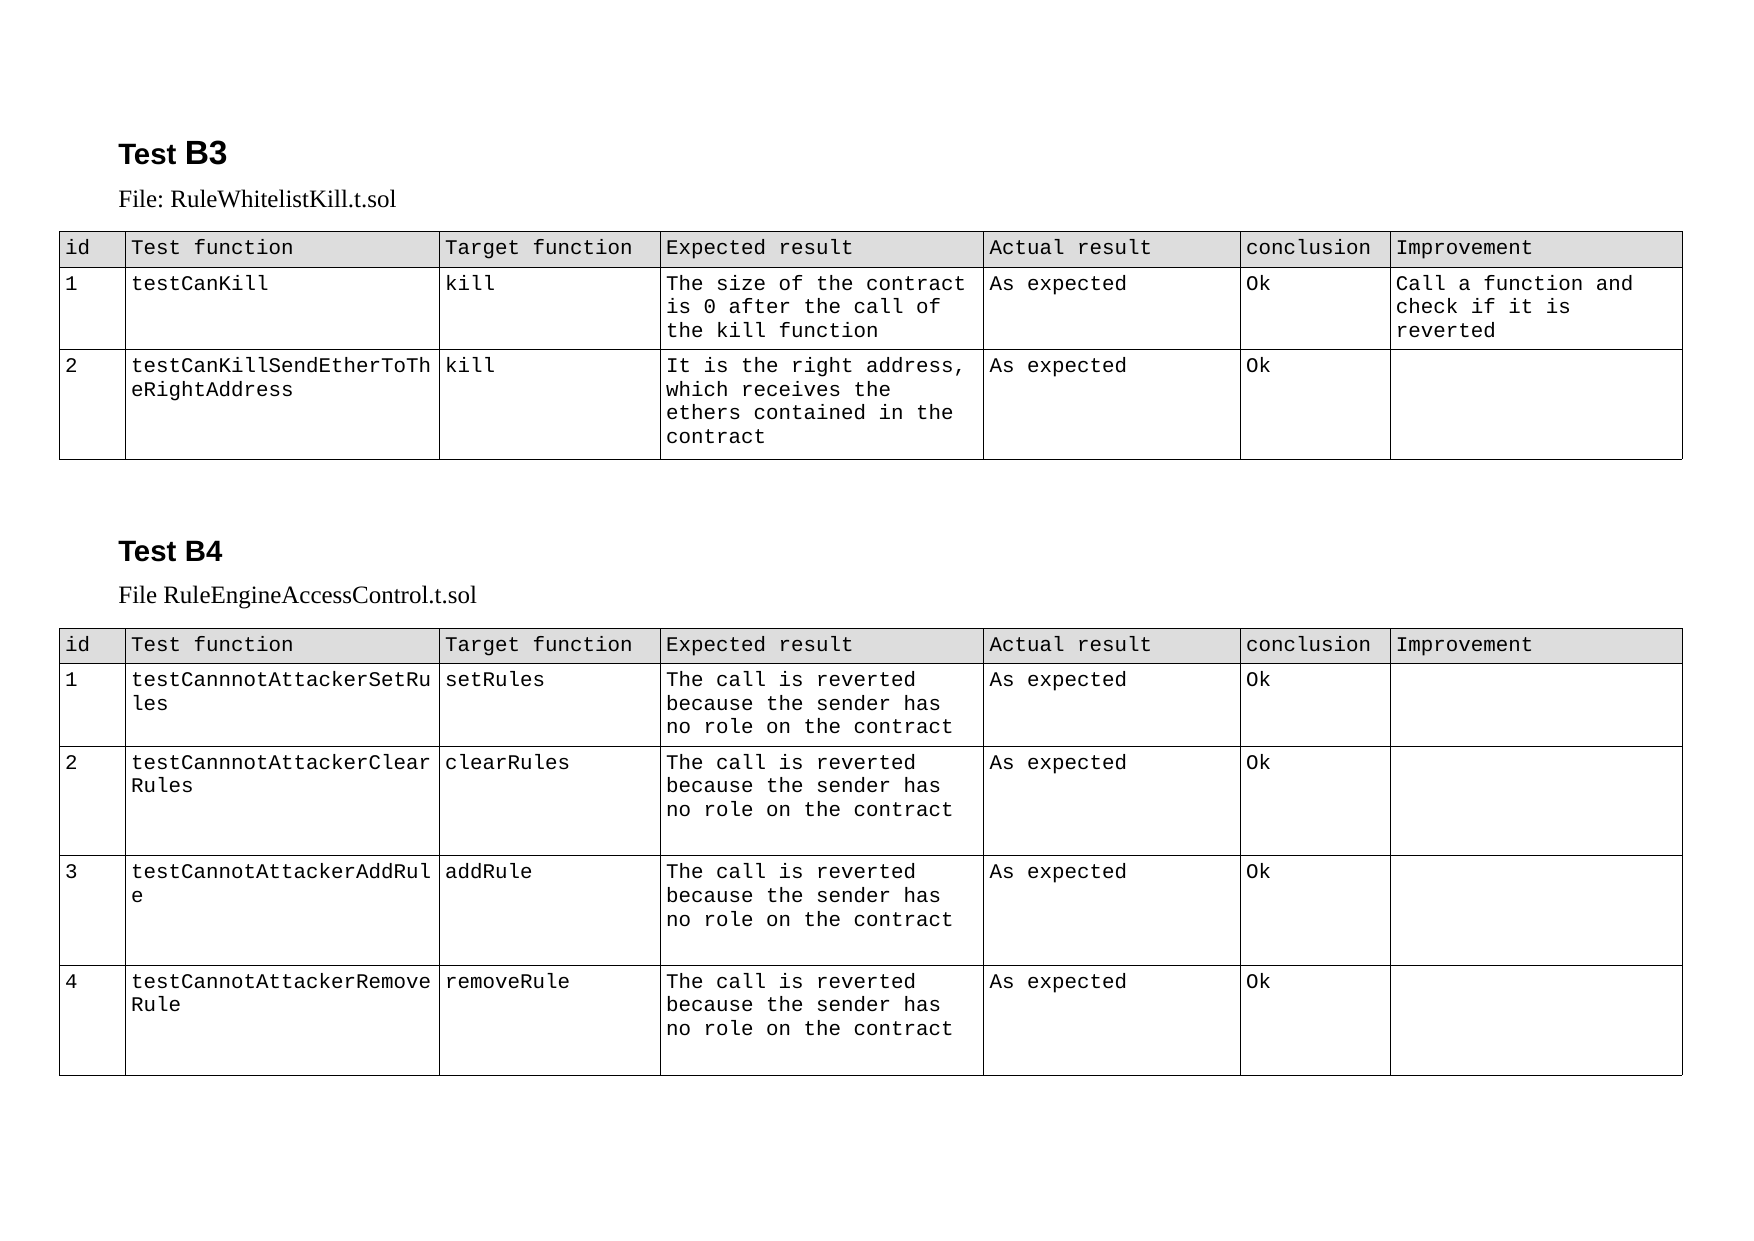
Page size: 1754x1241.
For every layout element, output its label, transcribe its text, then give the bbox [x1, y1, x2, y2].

table_cell As expected [984, 664, 1240, 746]
table_cell kill [440, 350, 660, 459]
table_header Test function [126, 232, 439, 267]
table_cell [1391, 856, 1682, 965]
table_cell Ok [1241, 966, 1390, 1074]
table_cell [1391, 664, 1682, 746]
table_cell Ok [1241, 664, 1390, 746]
table_cell 1 [60, 664, 125, 746]
table_header id [60, 629, 125, 663]
table_cell [1391, 747, 1682, 855]
table_cell 2 [60, 350, 125, 459]
table_header conclusion [1241, 232, 1390, 267]
table_cell Call a function and check if it is reverted [1391, 268, 1682, 349]
table_cell testCannnotAttackerClearRules [126, 747, 439, 855]
table_cell The call is reverted because the sender has no role on the contract [661, 966, 983, 1074]
table_cell As expected [984, 268, 1240, 349]
table_cell 2 [60, 747, 125, 855]
table_header Expected result [661, 232, 983, 267]
table_header conclusion [1241, 629, 1390, 663]
table_cell testCannnotAttackerSetRules [126, 664, 439, 746]
table_header Expected result [661, 629, 983, 663]
table_cell As expected [984, 856, 1240, 965]
table_cell As expected [984, 966, 1240, 1074]
table_cell clearRules [440, 747, 660, 855]
text File RuleEngineAccessControl.t.sol [118, 581, 1636, 609]
table_cell 3 [60, 856, 125, 965]
table_cell testCannotAttackerAddRule [126, 856, 439, 965]
table_cell testCanKillSendEtherToTheRightAddress [126, 350, 439, 459]
table_cell kill [440, 268, 660, 349]
table_header Target function [440, 232, 660, 267]
table_cell The call is reverted because the sender has no role on the contract [661, 664, 983, 746]
table_cell 4 [60, 966, 125, 1074]
table_cell It is the right address, which receives the ethers contained in the contract [661, 350, 983, 459]
table_cell addRule [440, 856, 660, 965]
table_cell The call is reverted because the sender has no role on the contract [661, 747, 983, 855]
table_cell [1391, 350, 1682, 459]
text File: RuleWhitelistKill.t.sol [118, 184, 1636, 213]
table_cell setRules [440, 664, 660, 746]
table_header Actual result [984, 629, 1240, 663]
table_header Target function [440, 629, 660, 663]
table_cell testCannotAttackerRemoveRule [126, 966, 439, 1074]
table_cell 1 [60, 268, 125, 349]
table_header Improvement [1391, 232, 1682, 267]
table_header Test function [126, 629, 439, 663]
table_header Improvement [1391, 629, 1682, 663]
table_cell [1391, 966, 1682, 1074]
table_header id [60, 232, 125, 267]
table_cell Ok [1241, 350, 1390, 459]
table_cell Ok [1241, 856, 1390, 965]
table_cell As expected [984, 350, 1240, 459]
table_cell removeRule [440, 966, 660, 1074]
subtitle Test B4 [118, 534, 1636, 568]
table_header Actual result [984, 232, 1240, 267]
table_cell The call is reverted because the sender has no role on the contract [661, 856, 983, 965]
subtitle Test B3 [118, 133, 1636, 171]
table_cell Ok [1241, 268, 1390, 349]
table_cell Ok [1241, 747, 1390, 855]
table_cell As expected [984, 747, 1240, 855]
table_cell The size of the contract is 0 after the call of the kill function [661, 268, 983, 349]
table_cell testCanKill [126, 268, 439, 349]
